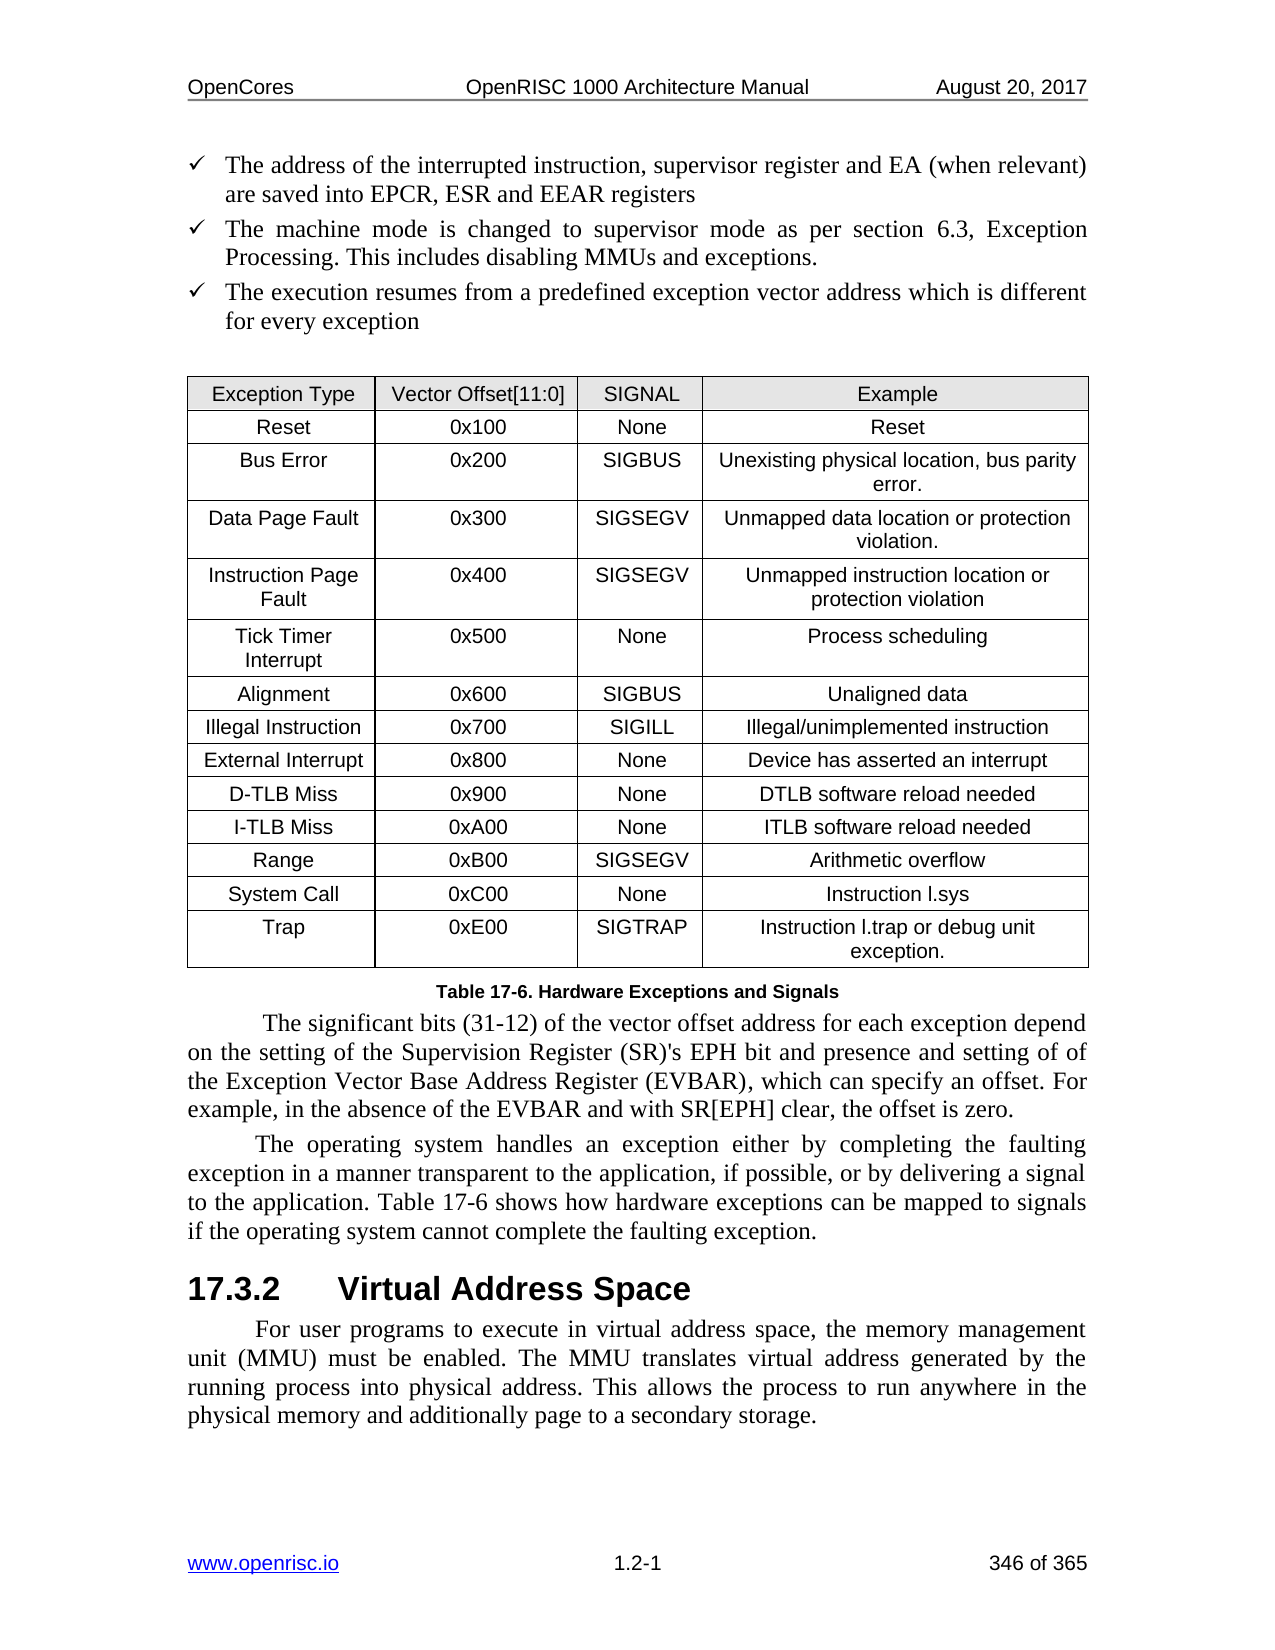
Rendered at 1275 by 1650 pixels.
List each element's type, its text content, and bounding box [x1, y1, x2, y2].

table_cell Range [188, 844, 374, 876]
text Table 17-6. Hardware Exceptions and Signals [187, 980, 1087, 1002]
table_header Exception Type [188, 377, 374, 409]
text For user programs to execute in virtual address space, the memory management unit (MMU) must be enabled. The MMU translates virtual address generated by the running process into physical address. This allows the process to run anywhere in the physical memory and additionally page to a secondary storage. [187, 1314, 1087, 1429]
table_cell Tick Timer Interrupt [188, 620, 374, 676]
table_cell SIGSEGV [578, 559, 702, 619]
table_cell Unmapped instruction location or protection violation [703, 559, 1088, 619]
table_cell 0x900 [376, 777, 577, 809]
table_cell None [578, 411, 702, 443]
table_cell Process scheduling [703, 620, 1088, 676]
table_cell Data Page Fault [188, 501, 374, 557]
table_cell 0x500 [376, 620, 577, 676]
subtitle Virtual Address Space [187, 1269, 1087, 1308]
table_cell 0xE00 [376, 911, 577, 967]
table_cell SIGBUS [578, 677, 702, 709]
table_cell Unaligned data [703, 677, 1088, 709]
table_cell Instruction Page Fault [188, 559, 374, 619]
table_cell 0x200 [376, 444, 577, 500]
table_cell 0x100 [376, 411, 577, 443]
table_cell ITLB software reload needed [703, 811, 1088, 843]
table_cell Trap [188, 911, 374, 967]
table_cell Unmapped data location or protection violation. [703, 501, 1088, 557]
list The address of the interrupted instruction, supervisor register and EA (when relevant) are saved into EPCR, ESR and EEAR registers [187, 150, 1087, 207]
table_cell 0x700 [376, 711, 577, 743]
table_cell 0x800 [376, 744, 577, 776]
table_cell None [578, 744, 702, 776]
list The machine mode is changed to supervisor mode as per section 6.3, Exception Processing. This includes disabling MMUs and exceptions. [187, 214, 1087, 271]
table_cell Reset [188, 411, 374, 443]
table_cell None [578, 777, 702, 809]
table_cell Instruction l.trap or debug unit exception. [703, 911, 1088, 967]
table_cell None [578, 620, 702, 676]
table_cell 0x600 [376, 677, 577, 709]
table_cell I-TLB Miss [188, 811, 374, 843]
table_cell 0x300 [376, 501, 577, 557]
table_cell Alignment [188, 677, 374, 709]
table_cell External Interrupt [188, 744, 374, 776]
table_cell Device has asserted an interrupt [703, 744, 1088, 776]
table_cell 0xC00 [376, 877, 577, 909]
table_cell SIGTRAP [578, 911, 702, 967]
table_cell Illegal Instruction [188, 711, 374, 743]
table_cell System Call [188, 877, 374, 909]
table_cell DTLB software reload needed [703, 777, 1088, 809]
table_header Example [703, 377, 1088, 409]
table_cell D-TLB Miss [188, 777, 374, 809]
table_cell Bus Error [188, 444, 374, 500]
table_cell 0xA00 [376, 811, 577, 843]
table_cell SIGBUS [578, 444, 702, 500]
table_cell SIGILL [578, 711, 702, 743]
table_cell Reset [703, 411, 1088, 443]
table_cell Unexisting physical location, bus parity error. [703, 444, 1088, 500]
text The significant bits (31-12) of the vector offset address for each exception depend on the setting of the Supervision Register (SR)'s EPH bit and presence and setting of of the Exception Vector Base Address Register (EVBAR), which can specify an offset. For example, in the absence of the EVBAR and with SR[EPH] clear, the offset is zero. [187, 1008, 1087, 1123]
table_cell 0x400 [376, 559, 577, 619]
table_cell SIGSEGV [578, 501, 702, 557]
table_cell Illegal/unimplemented instruction [703, 711, 1088, 743]
table_cell SIGSEGV [578, 844, 702, 876]
table_cell Instruction l.sys [703, 877, 1088, 909]
list The execution resumes from a predefined exception vector address which is different for every exception [187, 277, 1087, 335]
table_cell None [578, 877, 702, 909]
text The operating system handles an exception either by completing the faulting exception in a manner transparent to the application, if possible, or by delivering a signal to the application. Table 17-6 shows how hardware exceptions can be mapped to signals if the operating system cannot complete the faulting exception. [187, 1129, 1087, 1244]
table_header Vector Offset[11:0] [376, 377, 577, 409]
table_cell None [578, 811, 702, 843]
table_cell 0xB00 [376, 844, 577, 876]
table_header SIGNAL [578, 377, 702, 409]
table_cell Arithmetic overflow [703, 844, 1088, 876]
